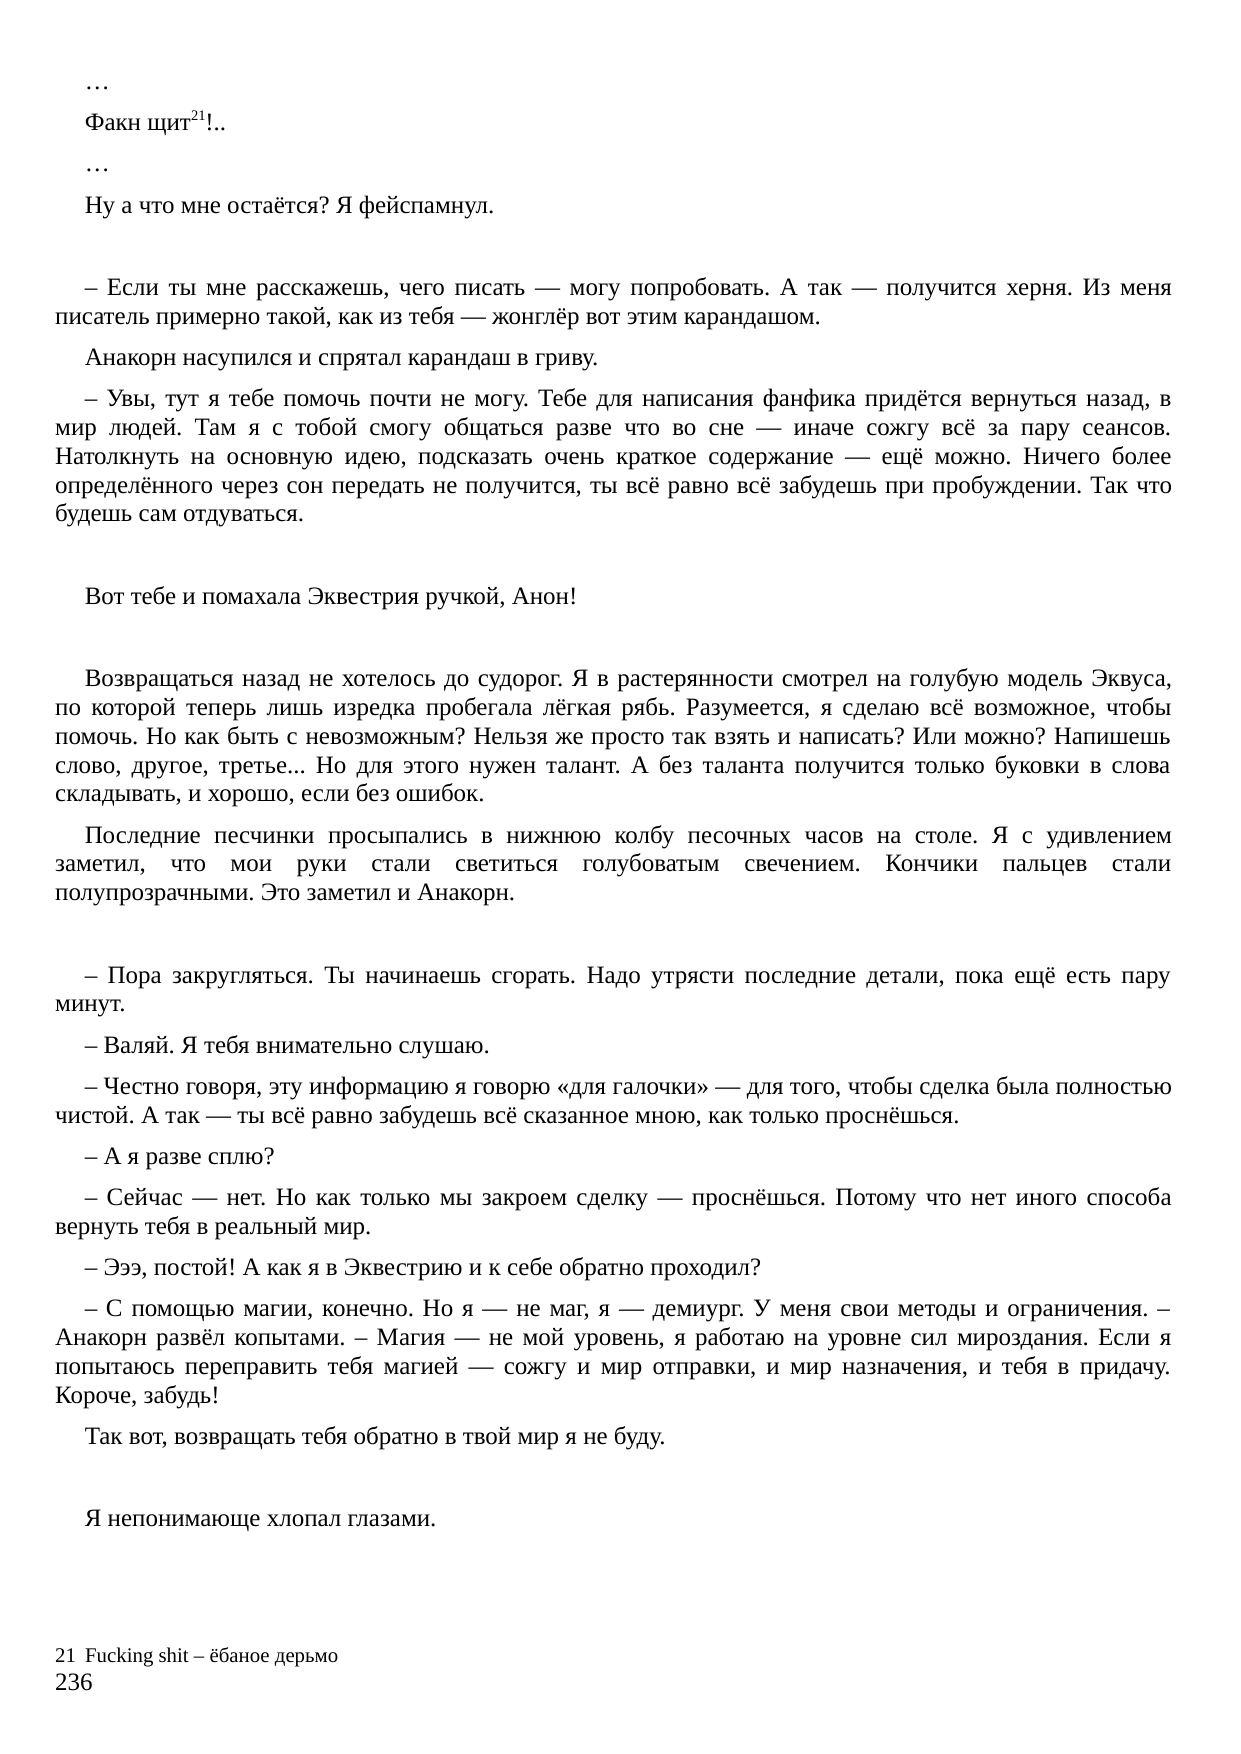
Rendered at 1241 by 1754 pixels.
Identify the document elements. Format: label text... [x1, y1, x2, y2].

text – Пора закругляться. Ты начинаешь сгорать. Надо утрясти последние детали, пока ещё есть пару минут. [55, 960, 1173, 1017]
text – Честно говоря, эту информацию я говорю «для галочки» — для того, чтобы сделка была полностью чистой. А так — ты всё равно забудешь всё сказанное мною, как только проснёшься. [55, 1071, 1173, 1128]
text – С помощью магии, конечно. Но я — не маг, я — демиург. У меня свои методы и ограничения. – Анакорн развёл копытами. – Магия — не мой уровень, я работаю на уровне сил мироздания. Если я попытаюсь переправить тебя магией — сожгу и мир отправки, и мир назначения, и тебя в придачу. Короче, забудь! [55, 1293, 1173, 1408]
text Факн щит!.. [55, 107, 1173, 136]
text Fucking shit – ёбаное дерьмо [55, 1642, 1173, 1667]
text Возвращаться назад не хотелось до судорог. Я в растерянности смотрел на голубую модель Эквуса, по которой теперь лишь изредка пробегала лёгкая рябь. Разумеется, я сделаю всё возможное, чтобы помочь. Но как быть с невозможным? Нельзя же просто так взять и написать? Или можно? Напишешь слово, другое, третье... Но для этого нужен талант. А без таланта получится только буковки в слова складывать, и хорошо, если без ошибок. [55, 663, 1173, 807]
text Последние песчинки просыпались в нижнюю колбу песочных часов на столе. Я с удивлением заметил, что мои руки стали светиться голубоватым свечением. Кончики пальцев стали полупрозрачными. Это заметил и Анакорн. [55, 820, 1173, 906]
text Анакорн насупился и спрятал карандаш в гриву. [55, 342, 1173, 371]
text Вот тебе и помахала Эквестрия ручкой, Анон! [55, 581, 1173, 610]
text – Эээ, постой! А как я в Эквестрию и к себе обратно проходил? [55, 1252, 1173, 1281]
text Я непонимающе хлопал глазами. [55, 1503, 1173, 1532]
text – А я разве сплю? [55, 1141, 1173, 1170]
text … [55, 66, 1173, 95]
text – Увы, тут я тебе помочь почти не могу. Тебе для написания фанфика придётся вернуться назад, в мир людей. Там я с тобой смогу общаться разве что во сне — иначе сожгу всё за пару сеансов. Натолкнуть на основную идею, подсказать очень краткое содержание — ещё можно. Ничего более определённого через сон передать не получится, ты всё равно всё забудешь при пробуждении. Так что будешь сам отдуваться. [55, 383, 1173, 527]
text … [55, 148, 1173, 177]
text – Сейчас — нет. Но как только мы закроем сделку — проснёшься. Потому что нет иного способа вернуть тебя в реальный мир. [55, 1182, 1173, 1240]
text Ну а что мне остаётся? Я фейспамнул. [55, 190, 1173, 218]
text – Если ты мне расскажешь, чего писать — могу попробовать. А так — получится херня. Из меня писатель примерно такой, как из тебя — жонглёр вот этим карандашом. [55, 272, 1173, 330]
text – Валяй. Я тебя внимательно слушаю. [55, 1030, 1173, 1058]
text Так вот, возвращать тебя обратно в твой мир я не буду. [55, 1421, 1173, 1450]
